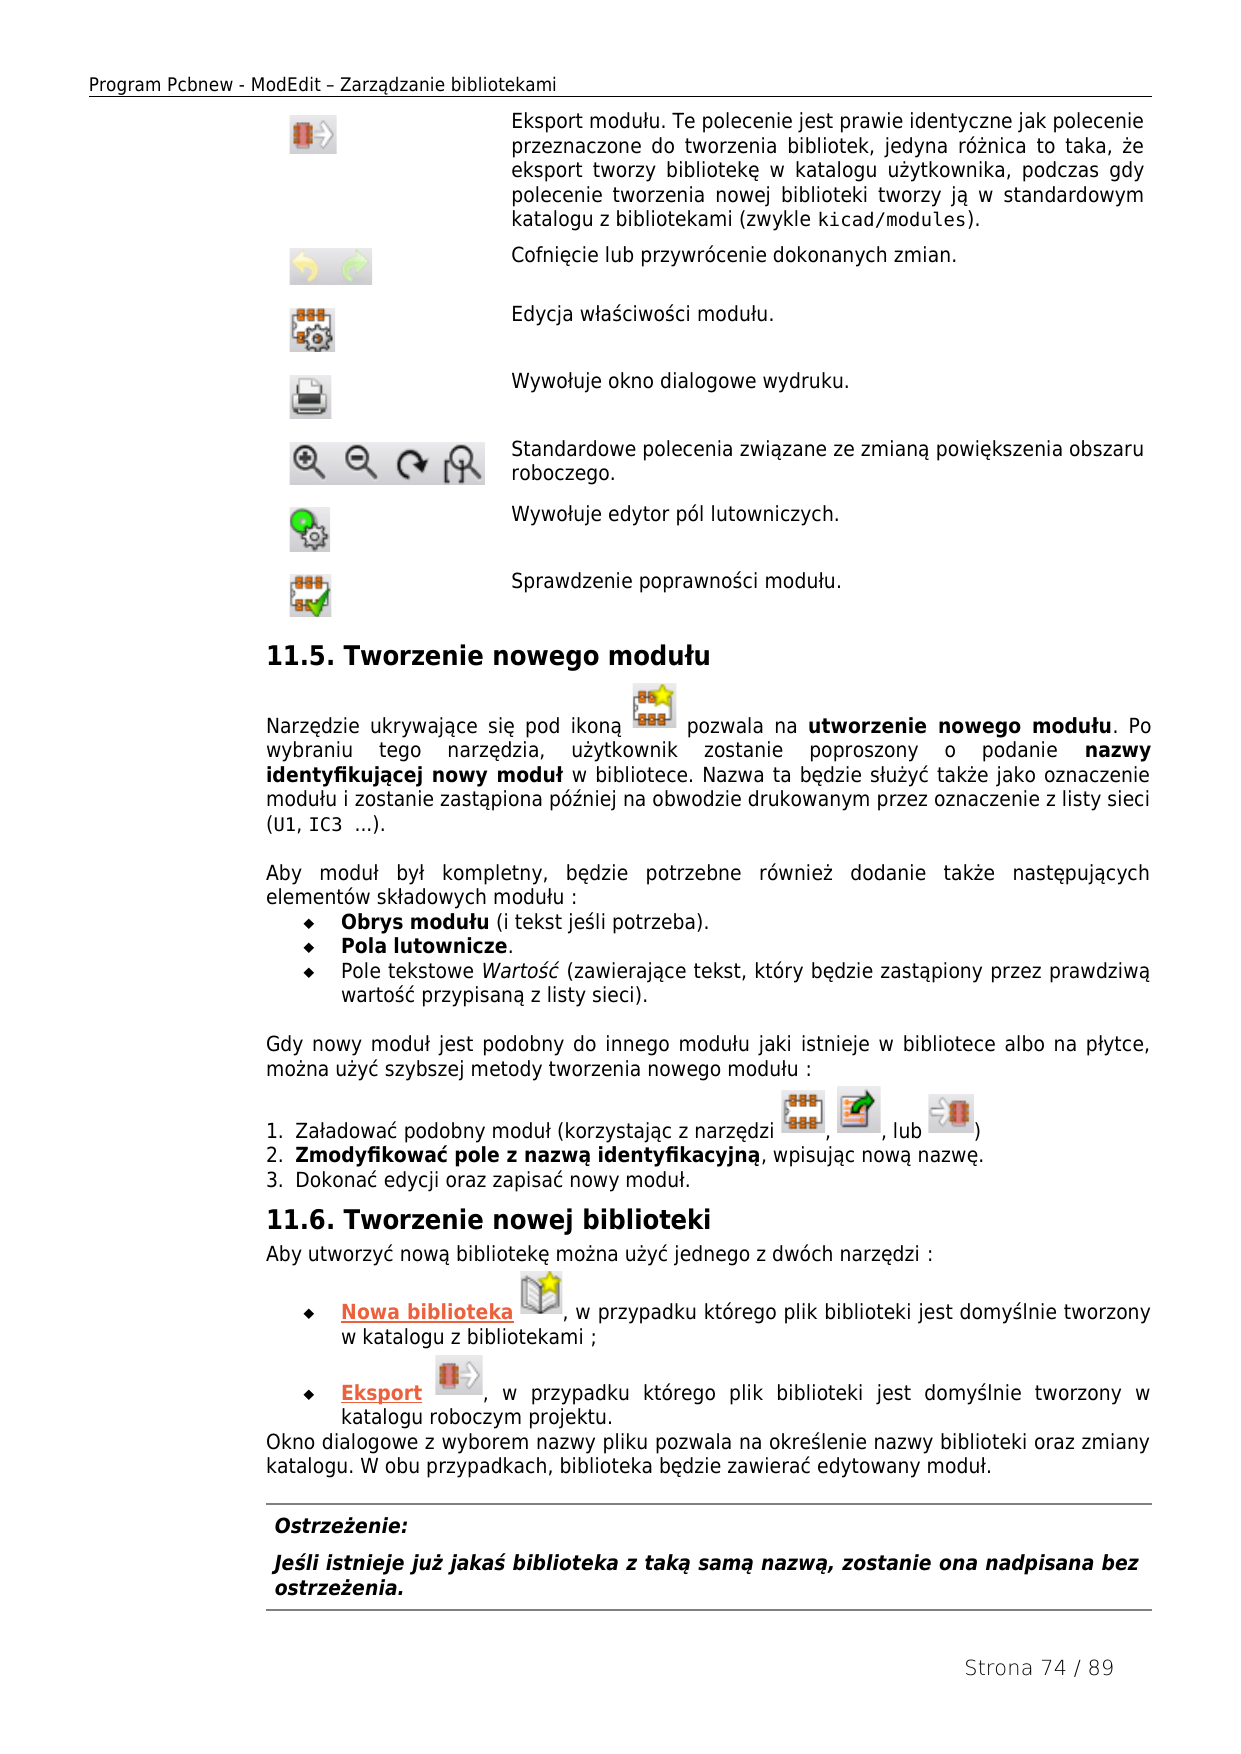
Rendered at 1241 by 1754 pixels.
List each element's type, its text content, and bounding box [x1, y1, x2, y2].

text Gdy nowy moduł jest podobny do innego modułu jaki istnieje w bibliotece albo na płytce, można użyć szybszej metody tworzenia nowego modułu : [266, 1032, 1152, 1081]
table_cell [272, 103, 494, 237]
list Zmodyfikować pole z nazwą identyfikacyjną, wpisując nową nazwę. [266, 1143, 1152, 1168]
table_cell Standardowe polecenia związane ze zmianą powiększenia obszaru roboczego. [494, 431, 1151, 496]
text Ostrzeżenie: [266, 1505, 1152, 1538]
text Jeśli istnieje już jakaś biblioteka z taką samą nazwą, zostanie ona nadpisana bez ostrzeżenia. [266, 1540, 1152, 1609]
table_cell [272, 431, 494, 496]
table_cell [272, 364, 494, 431]
table_cell Edycja właściwości modułu. [494, 297, 1151, 364]
text Okno dialogowe z wyborem nazwy pliku pozwala na określenie nazwy biblioteki oraz zmiany katalogu. W obu przypadkach, biblioteka będzie zawierać edytowany moduł. [266, 1429, 1152, 1478]
list Obrys modułu (i tekst jeśli potrzeba). [303, 909, 1152, 934]
table_cell Wywołuje okno dialogowe wydruku. [494, 364, 1151, 431]
table_cell Eksport modułu. Te polecenie jest prawie identyczne jak polecenie przeznaczone do tworzenia bibliotek, jedyna różnica to taka, że eksport tworzy bibliotekę w katalogu użytkownika, podczas gdy polecenie tworzenia nowej biblioteki tworzy ją w standardowym katalogu z bibliotekami (zwykle kicad/modules). [494, 103, 1151, 237]
table_cell Sprawdzenie poprawności modułu. [494, 563, 1151, 628]
list Nowa biblioteka , w przypadku którego plik biblioteki jest domyślnie tworzony w katalogu z bibliotekami ; [303, 1266, 1152, 1349]
list Pole tekstowe Wartość (zawierające tekst, który będzie zastąpiony przez prawdziwą wartość przypisaną z listy sieci). [303, 958, 1152, 1007]
table_cell [272, 237, 494, 297]
table_cell [272, 297, 494, 364]
text Aby moduł był kompletny, będzie potrzebne również dodanie także następujących elementów składowych modułu : [266, 861, 1152, 909]
table_cell Cofnięcie lub przywrócenie dokonanych zmian. [494, 237, 1151, 297]
list Pola lutownicze. [303, 934, 1152, 958]
text Aby utworzyć nową bibliotekę można użyć jednego z dwóch narzędzi : [266, 1241, 1152, 1266]
table_cell Wywołuje edytor pól lutowniczych. [494, 496, 1151, 563]
list Eksport , w przypadku którego plik biblioteki jest domyślnie tworzony w katalogu roboczym projektu. [303, 1349, 1152, 1429]
subtitle Tworzenie nowego modułu [266, 640, 1152, 672]
subtitle Tworzenie nowej biblioteki [266, 1204, 1152, 1236]
table_cell [272, 563, 494, 628]
table_cell [272, 496, 494, 563]
text Narzędzie ukrywające się pod ikoną pozwala na utworzenie nowego modułu. Po wybraniu tego narzędzia, użytkownik zostanie poproszony o podanie nazwy identyfikującej nowy moduł w bibliotece. Nazwa ta będzie służyć także jako oznaczenie modułu i zostanie zastąpiona później na obwodzie drukowanym przez oznaczenie z listy sieci (U1, IC3 ...). [266, 678, 1152, 836]
list Dokonać edycji oraz zapisać nowy moduł. [266, 1168, 1152, 1192]
list Załadować podobny moduł (korzystając z narzędzi , , lub ) [266, 1081, 1152, 1143]
